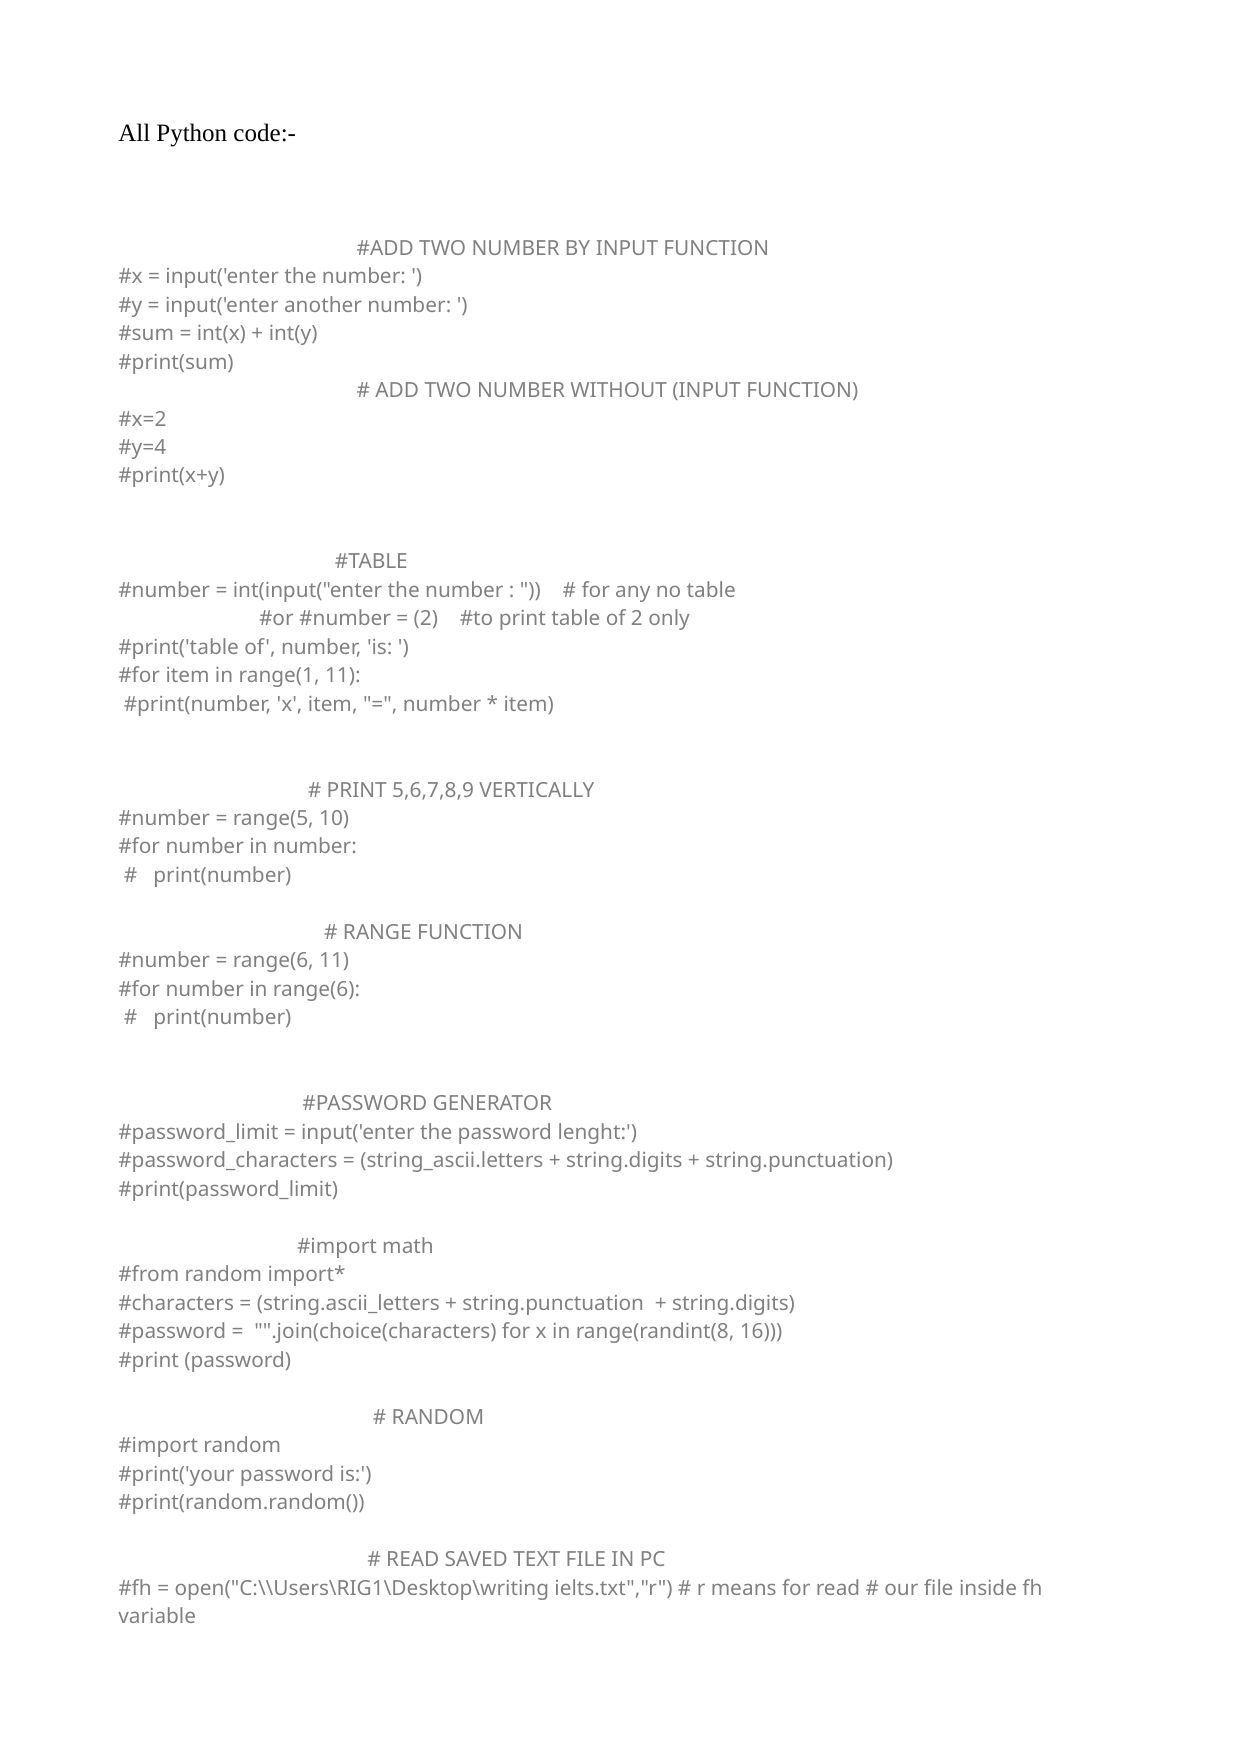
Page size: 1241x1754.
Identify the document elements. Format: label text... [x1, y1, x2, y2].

text #ADD TWO NUMBER BY INPUT FUNCTION #x = input('enter the number: ') #y = input('enter another number: ') #sum = int(x) + int(y) #print(sum) # ADD TWO NUMBER WITHOUT (INPUT FUNCTION) #x=2 #y=4 #print(x+y) #TABLE #number = int(input("enter the number : ")) # for any no table #or #number = (2) #to print table of 2 only #print('table of', number, 'is: ') #for item in range(1, 11): #print(number, 'x', item, "=", number * item) # PRINT 5,6,7,8,9 VERTICALLY #number = range(5, 10) #for number in number: # print(number) # RANGE FUNCTION #number = range(6, 11) #for number in range(6): # print(number) #PASSWORD GENERATOR #password_limit = input('enter the password lenght:') #password_characters = (string_ascii.letters + string.digits + string.punctuation) #print(password_limit) #import math #from random import* #characters = (string.ascii_letters + string.punctuation + string.digits) #password = "".join(choice(characters) for x in range(randint(8, 16))) #print (password) # RANDOM #import random #print('your password is:') #print(random.random()) # READ SAVED TEXT FILE IN PC #fh = open("C:\\Users\RIG1\Desktop\writing ielts.txt","r") # r means for read # our file inside fh variable [118, 233, 1122, 1630]
text All Python code:- [118, 118, 1122, 147]
